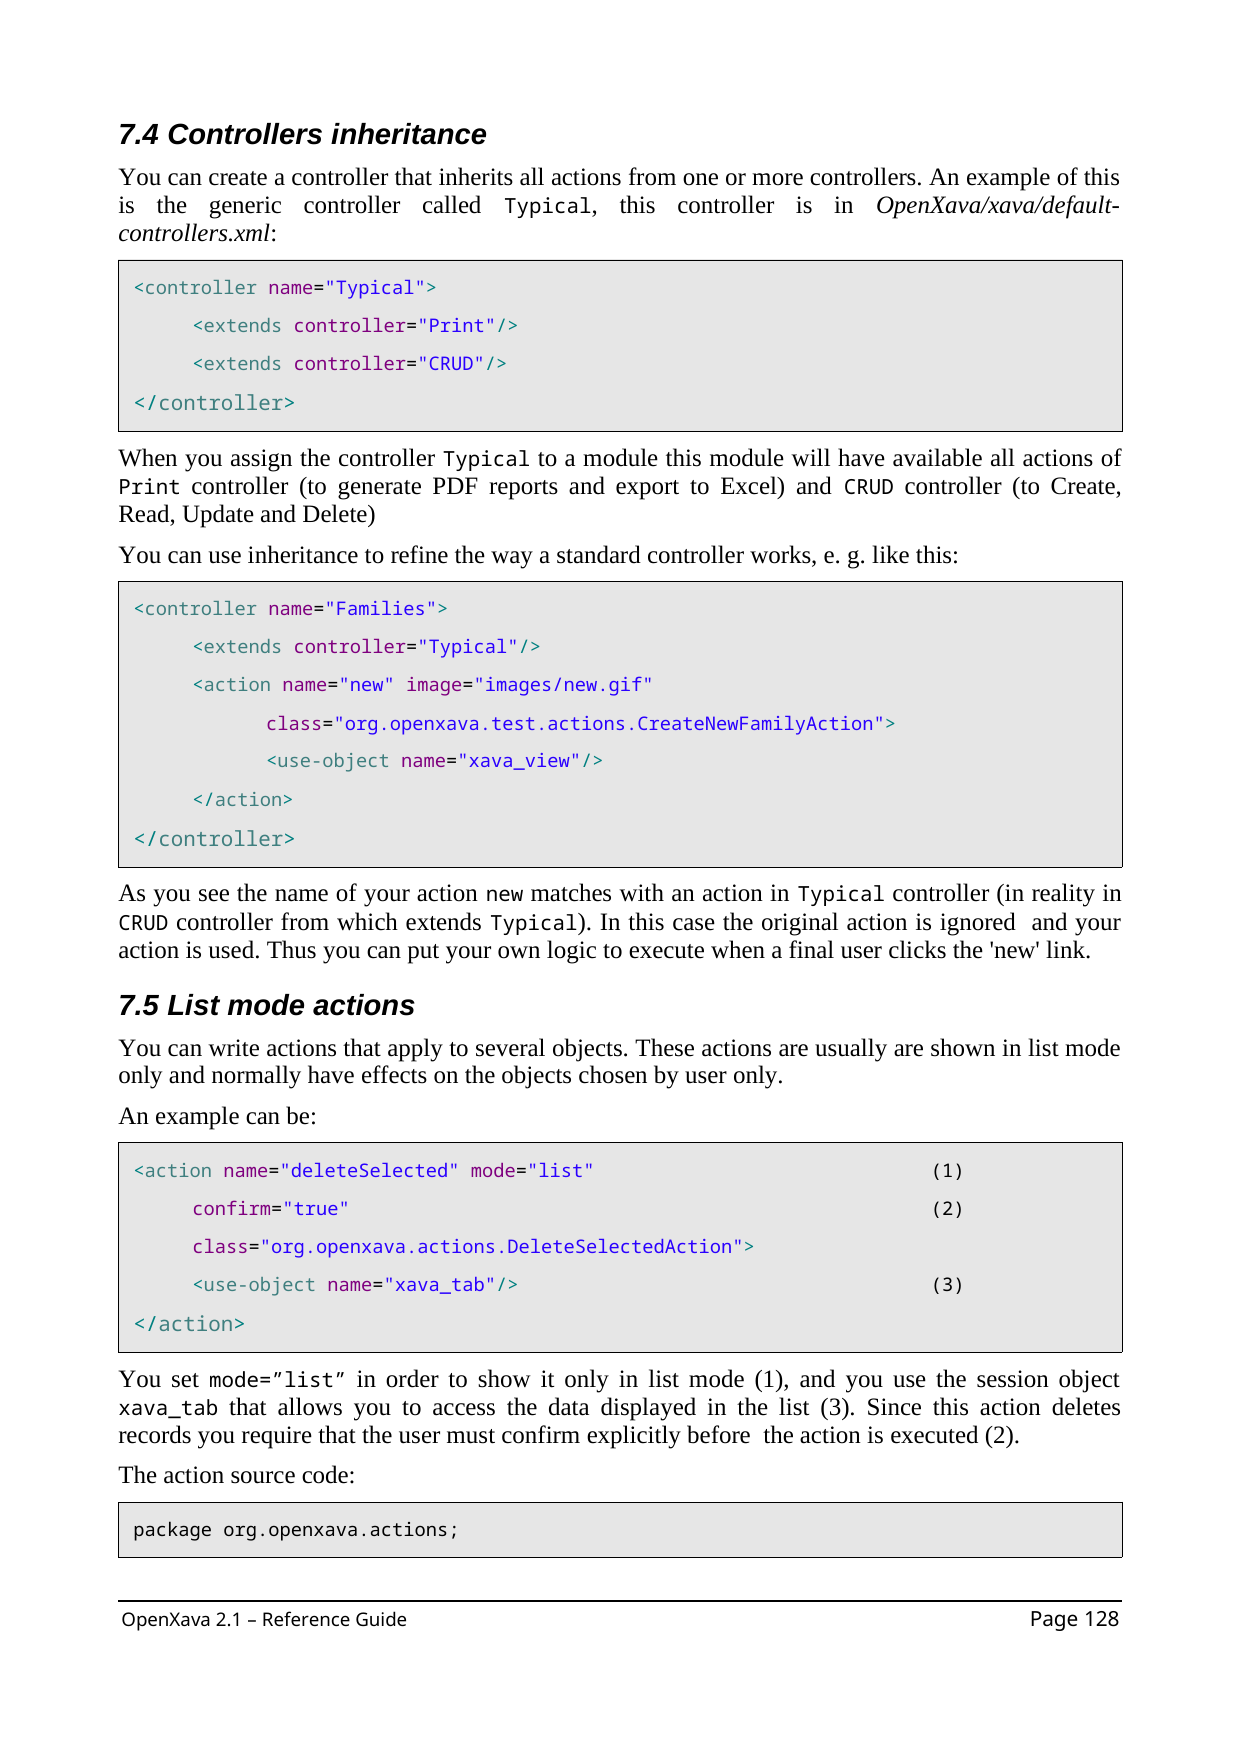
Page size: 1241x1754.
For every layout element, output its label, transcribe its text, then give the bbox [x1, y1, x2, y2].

text <extends controller="Typical"/> [119, 619, 1122, 657]
text </controller> [119, 373, 1122, 431]
text </action> [119, 771, 1122, 809]
text </controller> [119, 809, 1122, 867]
text package org.openxava.actions; [119, 1503, 1122, 1557]
text <action name="deleteSelected" mode="list" (1) [119, 1143, 1122, 1180]
subtitle Controllers inheritance [118, 118, 1122, 151]
text When you assign the controller Typical to a module this module will have available all actions of Print controller (to generate PDF reports and export to Excel) and CRUD controller (to Create, Read, Update and Delete) [118, 444, 1122, 528]
text <extends controller="CRUD"/> [119, 336, 1122, 373]
text class="org.openxava.test.actions.CreateNewFamilyAction"> [119, 695, 1122, 733]
subtitle List mode actions [118, 989, 1122, 1021]
text </action> [119, 1294, 1122, 1352]
text <action name="new" image="images/new.gif" [119, 657, 1122, 695]
text You can write actions that apply to several objects. These actions are usually are shown in list mode only and normally have effects on the objects chosen by user only. [118, 1034, 1122, 1089]
text You set mode=”list” in order to show it only in list mode (1), and you use the session object xava_tab that allows you to access the data displayed in the list (3). Since this action deletes records you require that the user must confirm explicitly before the action is executed (2). [118, 1365, 1122, 1449]
text As you see the name of your action new matches with an action in Typical controller (in reality in CRUD controller from which extends Typical). In this case the original action is ignored and your action is used. Thus you can put your own logic to execute when a final user clicks the 'new' link. [118, 879, 1122, 964]
text <controller name="Families"> [119, 582, 1122, 619]
text You can create a controller that inherits all actions from one or more controllers. An example of this is the generic controller called Typical, this controller is in OpenXava/xava/default-controllers.xml: [118, 163, 1122, 247]
text You can use inheritance to refine the way a standard controller works, e. g. like this: [118, 541, 1122, 568]
text class="org.openxava.actions.DeleteSelectedAction"> [119, 1218, 1122, 1256]
text The action source code: [118, 1461, 1122, 1489]
text <extends controller="Print"/> [119, 297, 1122, 336]
text <use-object name="xava_view"/> [119, 733, 1122, 771]
text <use-object name="xava_tab"/> (3) [119, 1256, 1122, 1294]
text <controller name="Typical"> [119, 261, 1122, 297]
text An example can be: [118, 1102, 1122, 1129]
text confirm="true" (2) [119, 1180, 1122, 1218]
